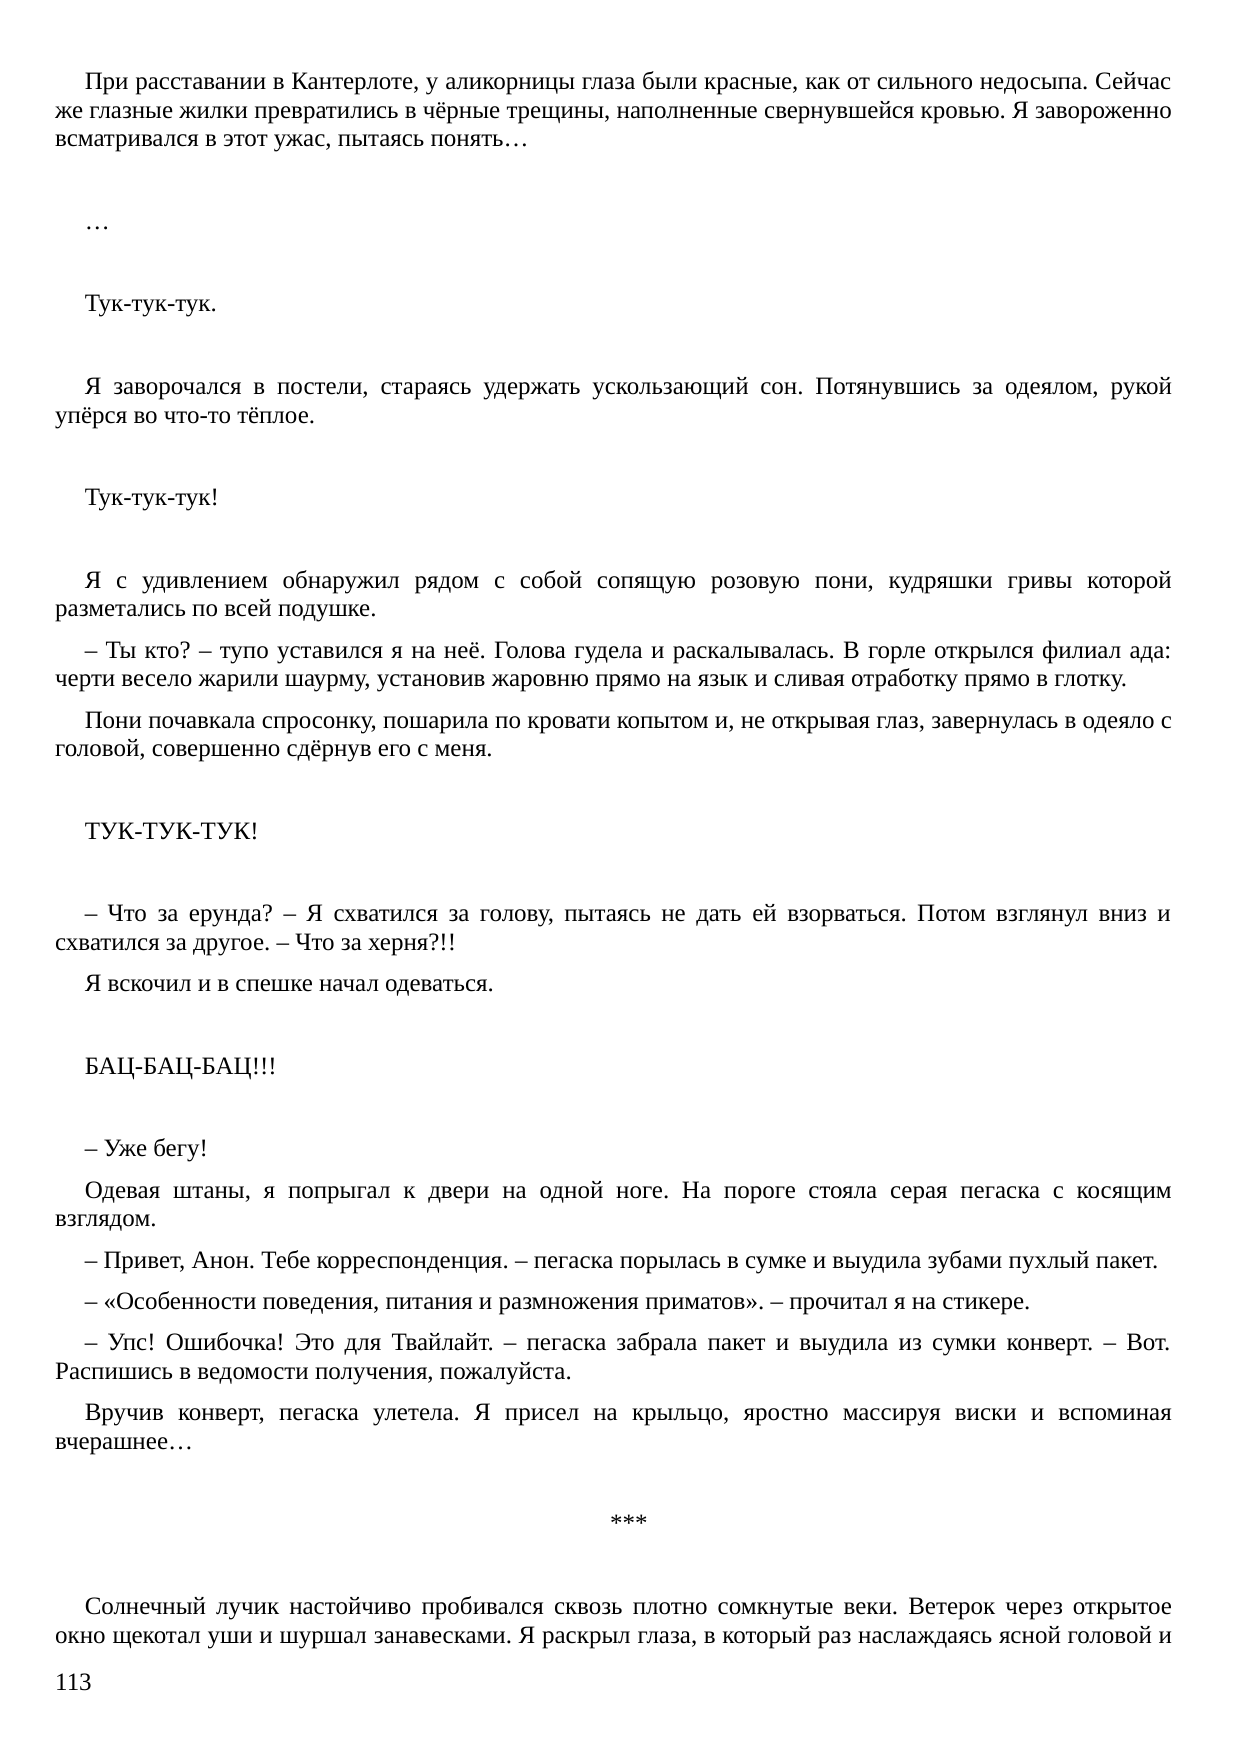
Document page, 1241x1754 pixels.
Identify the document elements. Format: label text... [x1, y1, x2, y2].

text … [55, 206, 1173, 235]
text Я заворочался в постели, стараясь удержать ускользающий сон. Потянувшись за одеялом, рукой упёрся во что-то тёплое. [55, 371, 1173, 428]
text *** [55, 1508, 1173, 1537]
text Тук-тук-тук. [55, 288, 1173, 317]
text БАЦ-БАЦ-БАЦ!!! [55, 1051, 1173, 1080]
text – Упс! Ошибочка! Это для Твайлайт. – пегаска забрала пакет и выудила из сумки конверт. – Вот. Распишись в ведомости получения, пожалуйста. [55, 1327, 1173, 1385]
text Я вскочил и в спешке начал одеваться. [55, 968, 1173, 997]
text ТУК-ТУК-ТУК! [55, 816, 1173, 845]
text Вручив конверт, пегаска улетела. Я присел на крыльцо, яростно массируя виски и вспоминая вчерашнее… [55, 1397, 1173, 1455]
text – Уже бегу! [55, 1133, 1173, 1162]
text Пони почавкала спросонку, пошарила по кровати копытом и, не открывая глаз, завернулась в одеяло с головой, совершенно сдёрнув его с меня. [55, 705, 1173, 762]
text – «Особенности поведения, питания и размножения приматов». – прочитал я на стикере. [55, 1286, 1173, 1315]
text Я с удивлением обнаружил рядом с собой сопящую розовую пони, кудряшки гривы которой разметались по всей подушке. [55, 565, 1173, 622]
text – Ты кто? – тупо уставился я на неё. Голова гудела и раскалывалась. В горле открылся филиал ада: черти весело жарили шаурму, установив жаровню прямо на язык и сливая отработку прямо в глотку. [55, 635, 1173, 692]
text Тук-тук-тук! [55, 482, 1173, 511]
text Солнечный лучик настойчиво пробивался сквозь плотно сомкнутые веки. Ветерок через открытое окно щекотал уши и шуршал занавесками. Я раскрыл глаза, в который раз наслаждаясь ясной головой и [55, 1591, 1173, 1648]
text – Что за ерунда? – Я схватился за голову, пытаясь не дать ей взорваться. Потом взглянул вниз и схватился за другое. – Что за херня?!! [55, 898, 1173, 956]
text При расставании в Кантерлоте, у аликорницы глаза были красные, как от сильного недосыпа. Сейчас же глазные жилки превратились в чёрные трещины, наполненные свернувшейся кровью. Я завороженно всматривался в этот ужас, пытаясь понять… [55, 66, 1173, 152]
text – Привет, Анон. Тебе корреспонденция. – пегаска порылась в сумке и выудила зубами пухлый пакет. [55, 1245, 1173, 1273]
text Одевая штаны, я попрыгал к двери на одной ноге. На пороге стояла серая пегаска с косящим взглядом. [55, 1175, 1173, 1232]
